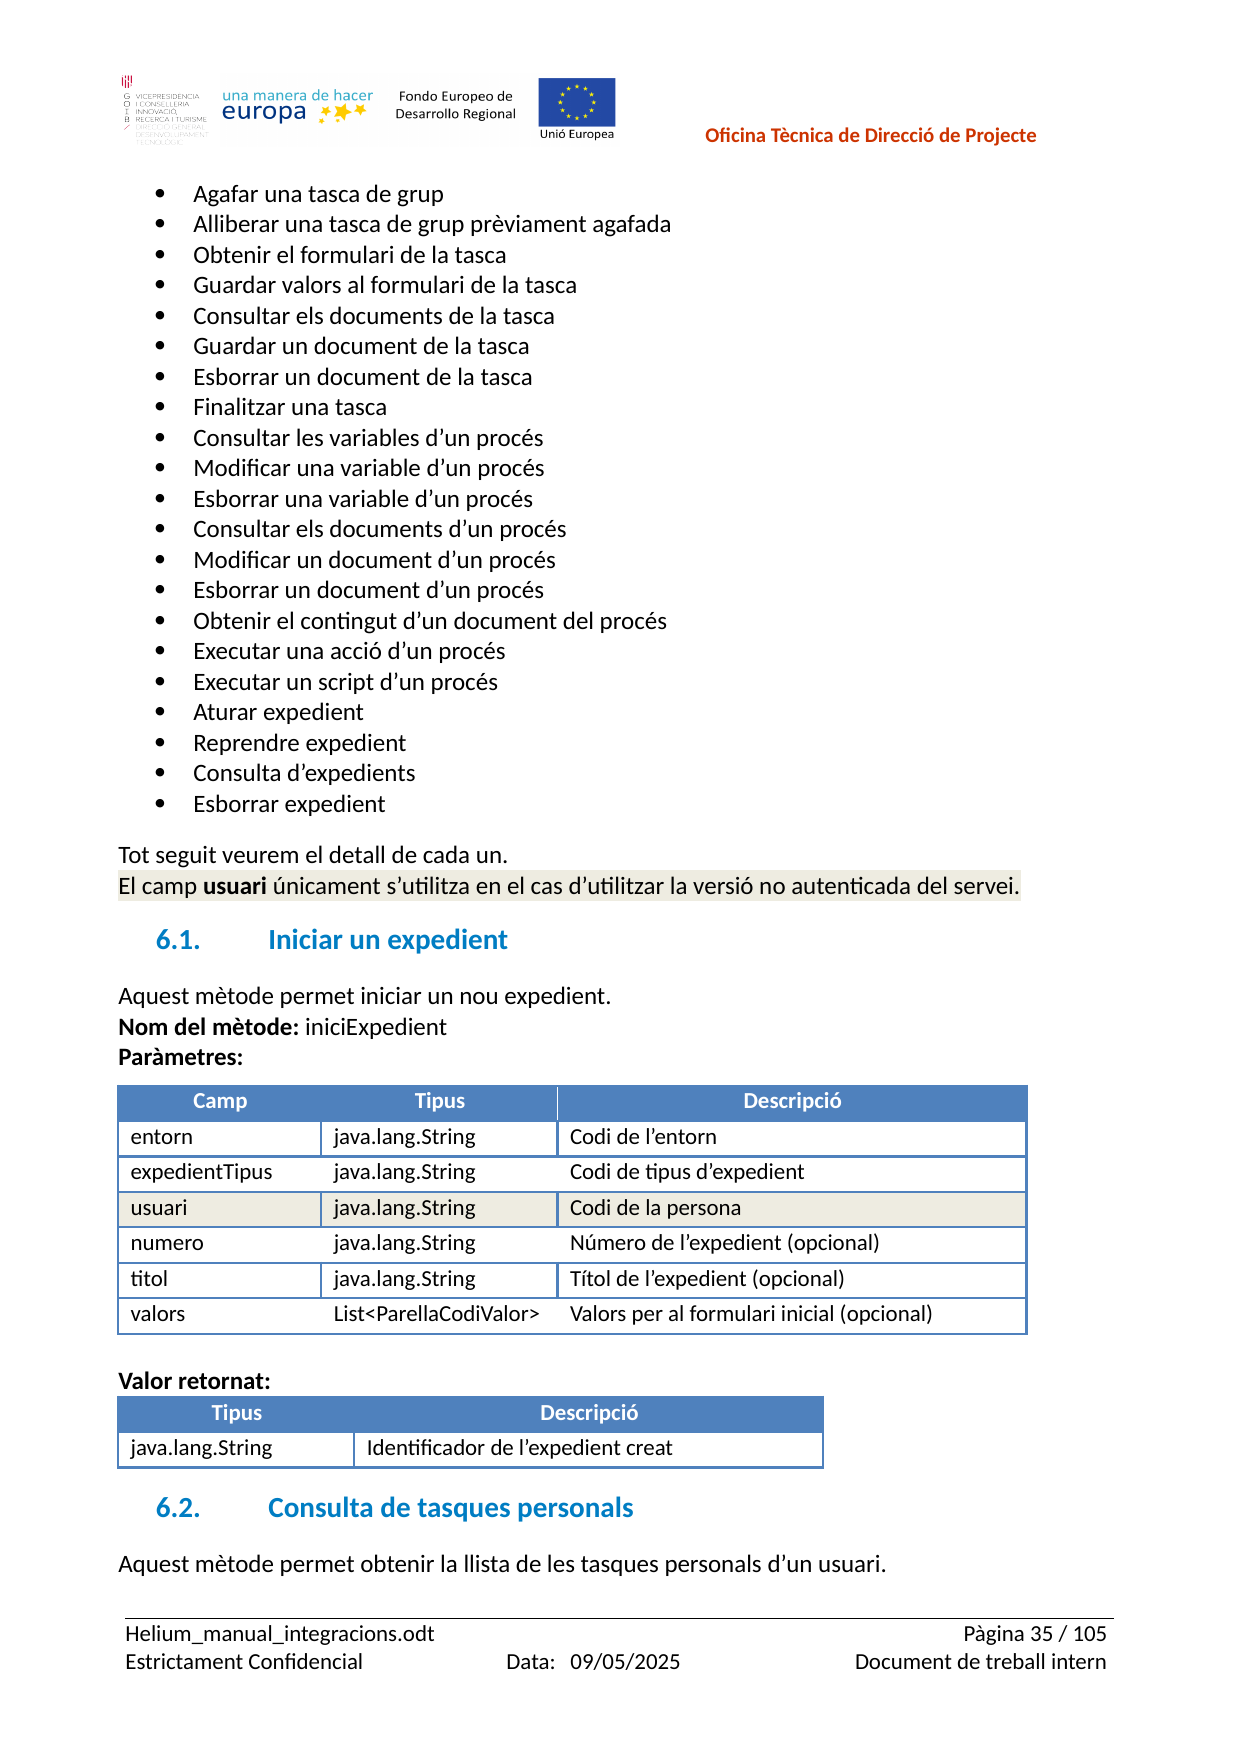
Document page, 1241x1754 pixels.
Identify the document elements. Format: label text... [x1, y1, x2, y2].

table_cell usuari [119, 1193, 320, 1226]
list Aturar expedient [156, 697, 1122, 727]
list Esborrar un document de la tasca [156, 361, 1122, 391]
text Aquest mètode permet iniciar un nou expedient. [118, 980, 1122, 1011]
table_cell titol [119, 1264, 320, 1297]
picture [118, 73, 213, 147]
list Esborrar un document d’un procés [156, 574, 1122, 605]
list Consultar els documents de la tasca [156, 300, 1122, 330]
list Esborrar una variable d’un procés [156, 483, 1122, 513]
list Modificar una variable d’un procés [156, 452, 1122, 483]
table_cell java.lang.String [322, 1264, 556, 1297]
table_cell java.lang.String [322, 1193, 556, 1226]
list Obtenir el contingut d’un document del procés [156, 605, 1122, 636]
list Finalitzar una tasca [156, 391, 1122, 422]
list Consultar les variables d’un procés [156, 422, 1122, 452]
list Guardar valors al formulari de la tasca [156, 269, 1122, 300]
table_header Tipus [321, 1087, 557, 1120]
list Agafar una tasca de grup [156, 178, 1122, 208]
table_header Descripció [354, 1398, 822, 1431]
table_header Camp [119, 1087, 321, 1120]
table_cell List<ParellaCodiValor> [321, 1299, 557, 1332]
list Executar un script d’un procés [156, 666, 1122, 697]
table_cell Títol de l’expedient (opcional) [559, 1264, 1025, 1297]
list Executar una acció d’un procés [156, 636, 1122, 666]
table_cell java.lang.String [321, 1228, 557, 1262]
table_cell Codi de l’entorn [559, 1122, 1025, 1155]
list Obtenir el formulari de la tasca [156, 239, 1122, 269]
table_cell entorn [119, 1122, 320, 1155]
picture [219, 73, 621, 147]
table_header Tipus [119, 1398, 354, 1431]
subtitle Consulta de tasques personals [156, 1489, 1122, 1525]
table_cell Identificador de l’expedient creat [355, 1433, 822, 1466]
table_cell java.lang.String [321, 1158, 557, 1191]
list Alliberar una tasca de grup prèviament agafada [156, 208, 1122, 239]
list Modificar un document d’un procés [156, 544, 1122, 574]
table_header Descripció [558, 1087, 1025, 1120]
table_cell Número de l’expedient (opcional) [558, 1228, 1025, 1262]
subtitle Iniciar un expedient [156, 921, 1122, 957]
list Consulta d’expedients [156, 758, 1122, 788]
list Consultar els documents d’un procés [156, 513, 1122, 544]
table_cell Codi de tipus d’expedient [558, 1158, 1025, 1191]
text Nom del mètode: iniciExpedient Paràmetres: [118, 1011, 1122, 1072]
table_cell java.lang.String [322, 1122, 556, 1155]
text Tot seguit veurem el detall de cada un. El camp usuari únicament s’utilitza en el cas d’utilitzar la versió no autenticada del servei. [118, 839, 1122, 901]
text Valor retornat: [118, 1365, 1122, 1396]
text Aquest mètode permet obtenir la llista de les tasques personals d’un usuari. [118, 1548, 1122, 1579]
table_cell valors [119, 1299, 321, 1332]
list Reprendre expedient [156, 727, 1122, 758]
table_cell Codi de la persona [559, 1193, 1025, 1226]
table_cell java.lang.String [119, 1433, 353, 1466]
table_cell Valors per al formulari inicial (opcional) [558, 1299, 1025, 1332]
table_cell numero [119, 1228, 321, 1262]
table_cell expedientTipus [119, 1158, 321, 1191]
list Esborrar expedient [156, 788, 1122, 819]
list Guardar un document de la tasca [156, 330, 1122, 361]
